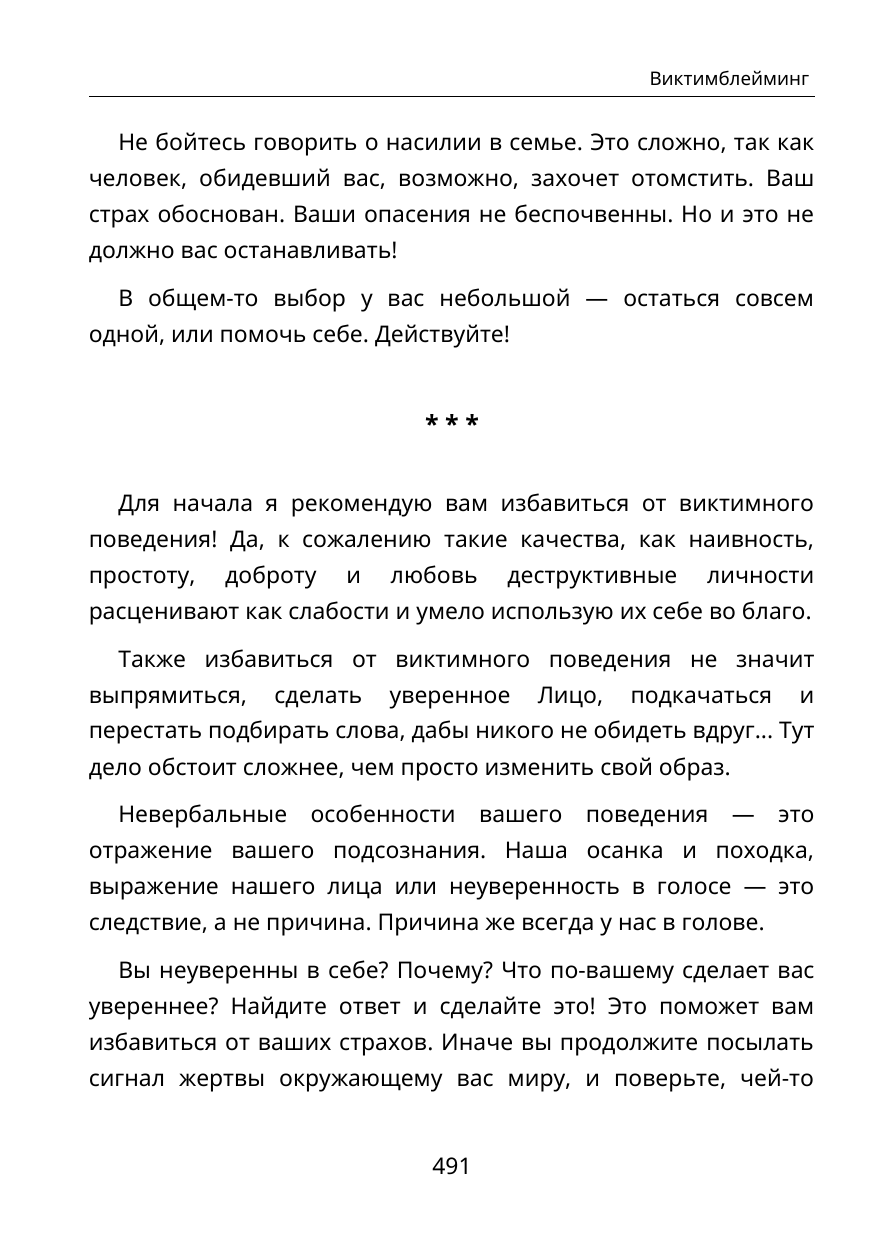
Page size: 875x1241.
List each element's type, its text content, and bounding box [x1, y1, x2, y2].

text Не бойтесь говорить о насилии в семье. Это сложно, так как человек, обидевший вас, возможно, захочет отомстить. Ваш страх обоснован. Ваши опасения не беспочвенны. Но и это не должно вас останавливать! [88, 126, 815, 265]
text Вы неуверенны в себе? Почему? Что по-вашему сделает вас увереннее? Найдите ответ и сделайте это! Это поможет вам избавиться от ваших страхов. Иначе вы продолжите посылать сигнал жертвы окружающему вас миру, и поверьте, чей-то [88, 954, 815, 1093]
text В общем-то выбор у вас небольшой — остаться совсем одной, или помочь себе. Действуйте! [88, 282, 815, 349]
text Невербальные особенности вашего поведения — это отражение вашего подсознания. Наша осанка и походка, выражение нашего лица или неуверенность в голосе — это следствие, а не причина. Причина же всегда у нас в голове. [88, 798, 815, 937]
subtitle * * * [88, 407, 815, 441]
text Также избавиться от виктимного поведения не значит выпрямиться, сделать уверенное Лицо, подкачаться и перестать подбирать слова, дабы никого не обидеть вдруг... Тут дело обстоит сложнее, чем просто изменить свой образ. [88, 643, 815, 782]
text Для начала я рекомендую вам избавиться от виктимного поведения! Да, к сожалению такие качества, как наивность, простоту, доброту и любовь деструктивные личности расценивают как слабости и умело использую их себе во благо. [88, 487, 815, 626]
